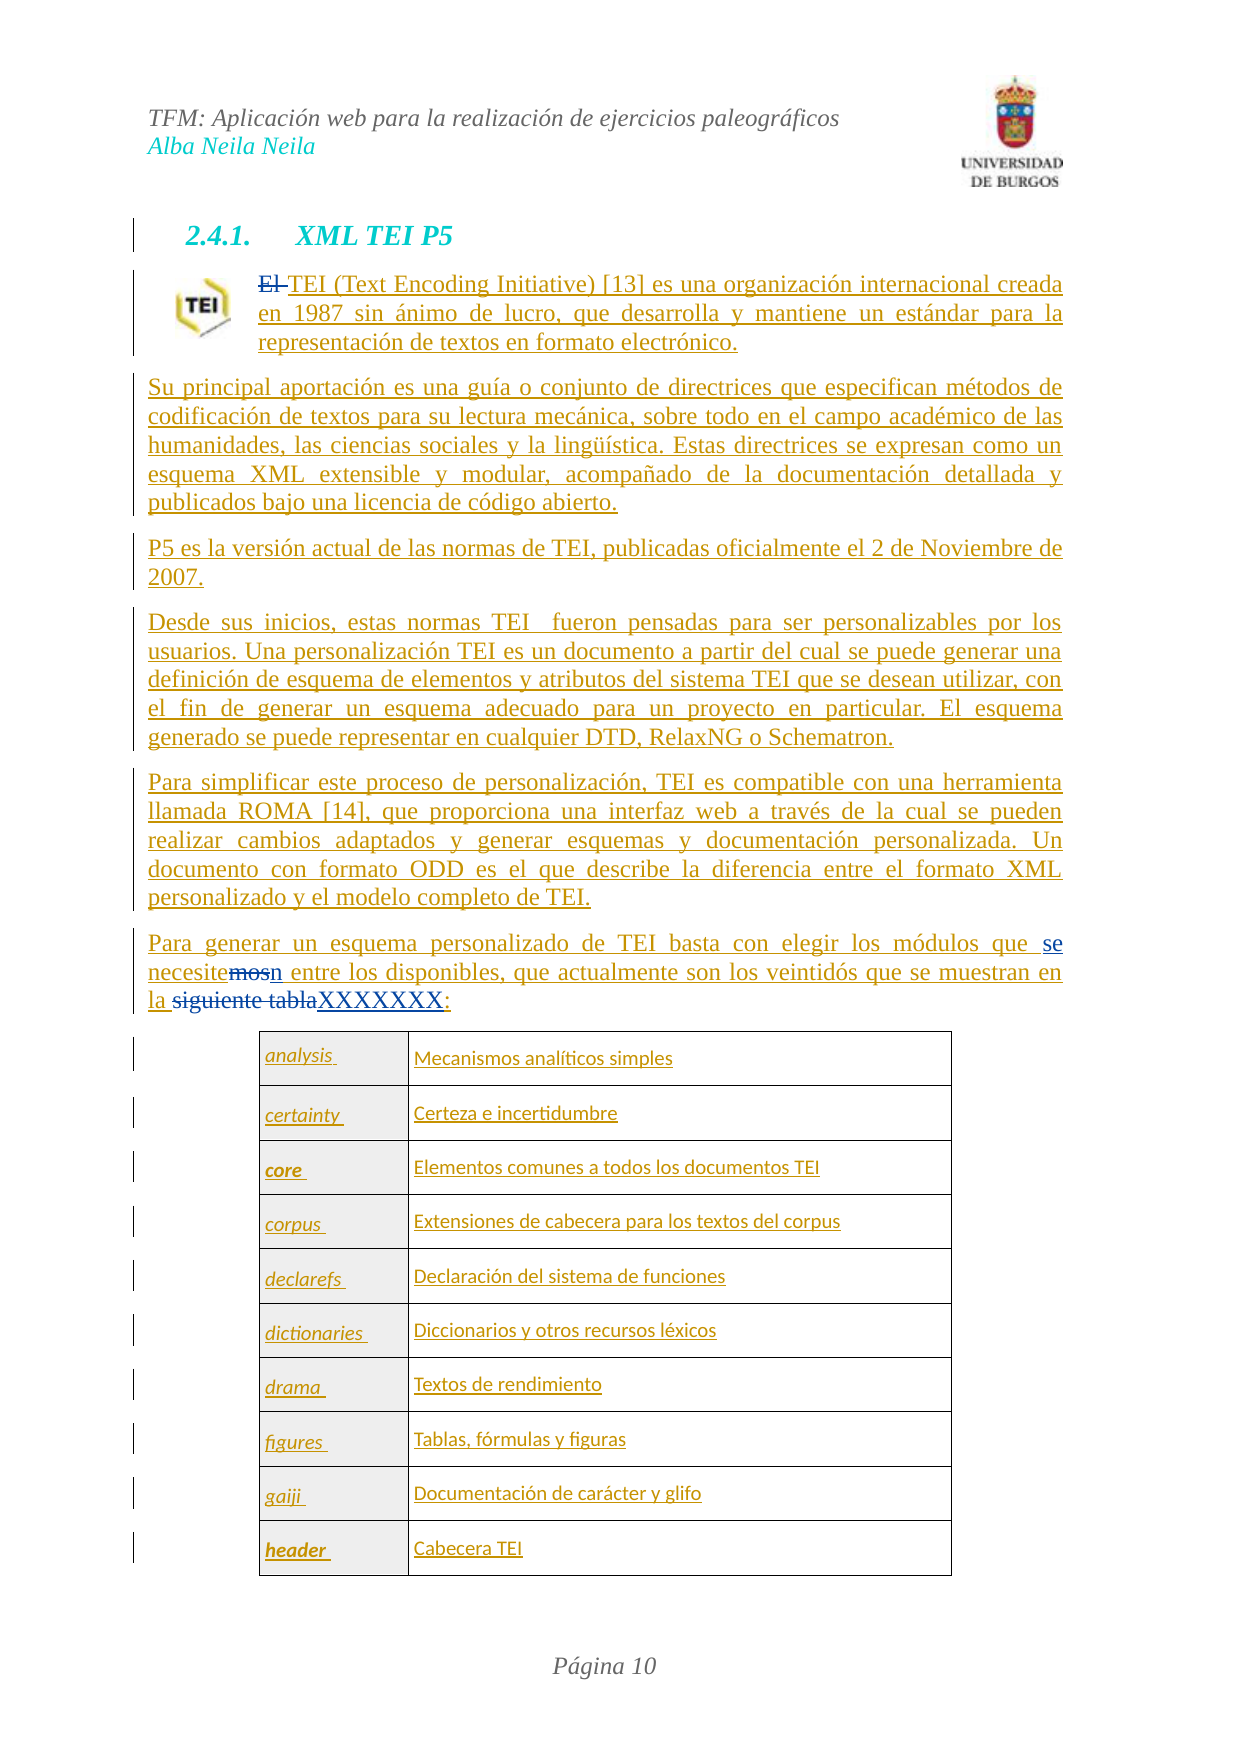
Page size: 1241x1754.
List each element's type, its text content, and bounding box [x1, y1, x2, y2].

text el fin de generar un esquema adecuado para un proyecto en particular. El esquema [148, 691, 1063, 718]
table_cell Elementos comunes a todos los documentos TEI [409, 1141, 951, 1194]
table_header analysis [260, 1032, 408, 1085]
text Para simplificar este proceso de personalización, TEI es compatible con una herramienta [148, 767, 1063, 792]
text Su principal aportación es una guía o conjunto de directrices que especifican métodos de [148, 372, 1063, 397]
text publicados bajo una licencia de código abierto. [148, 485, 1063, 516]
subtitle XML TEI P5 [186, 218, 1063, 252]
table_cell figures [260, 1412, 408, 1466]
table_cell declarefs [260, 1249, 408, 1303]
table_cell Tablas, fórmulas y figuras [409, 1412, 951, 1466]
table_cell certainty [260, 1086, 408, 1139]
text TEI (Text Encoding Initiative) [13] es una organización internacional creada en 1987 sin ánimo de lucro, que desarrolla y mantiene un estándar para la representación de textos en formato electrónico. [148, 269, 1063, 356]
table_cell header [260, 1521, 408, 1574]
table_cell Textos de rendimiento [409, 1358, 951, 1411]
table_cell Extensiones de cabecera para los textos del corpus [409, 1195, 951, 1248]
text llamada ROMA [14], que proporciona una interfaz web a través de la cual se pueden [148, 794, 1063, 821]
picture [175, 278, 231, 339]
table_cell gaiji [260, 1467, 408, 1520]
text 2007. [148, 559, 1063, 590]
table_cell core [260, 1141, 408, 1194]
text personalizado y el modelo completo de TEI. [148, 880, 1063, 911]
text Desde sus inicios, estas normas TEI fueron pensadas para ser personalizables por los usuarios. Una personalización TEI es un documento a partir del cual se puede generar una definición de esquema de elementos y atributos del sistema TEI que se desean utilizar, con [148, 607, 1063, 689]
table_cell Certeza e incertidumbre [409, 1086, 951, 1139]
table_cell Declaración del sistema de funciones [409, 1249, 951, 1303]
text codificación de textos para su lectura mecánica, sobre todo en el campo académico de las [148, 399, 1063, 426]
text realizar cambios adaptados y generar esquemas y documentación personalizada. Un [148, 823, 1063, 850]
text humanidades, las ciencias sociales y la lingüística. Estas directrices se expresan como un [148, 428, 1063, 455]
text documento con formato ODD es el que describe la diferencia entre el formato XML [148, 851, 1063, 879]
text Para generar un esquema personalizado de TEI basta con elegir los módulos que se necesiten entre los disponibles, que actualmente son los veintidós que se muestran en la XXXXXXX: [148, 928, 1063, 1014]
table_cell corpus [260, 1195, 408, 1248]
text generado se puede representar en cualquier DTD, RelaxNG o Schematron. [148, 720, 1063, 751]
table_header Mecanismos analíticos simples [409, 1032, 951, 1085]
table_cell Cabecera TEI [409, 1521, 951, 1574]
text P5 es la versión actual de las normas de TEI, publicadas oficialmente el 2 de Noviembre de [148, 533, 1063, 558]
table_cell Diccionarios y otros recursos léxicos [409, 1304, 951, 1357]
table_cell drama [260, 1358, 408, 1411]
table_cell dictionaries [260, 1304, 408, 1357]
text esquema XML extensible y modular, acompañado de la documentación detallada y [148, 456, 1063, 484]
table_cell Documentación de carácter y glifo [409, 1467, 951, 1520]
picture [961, 75, 1063, 187]
